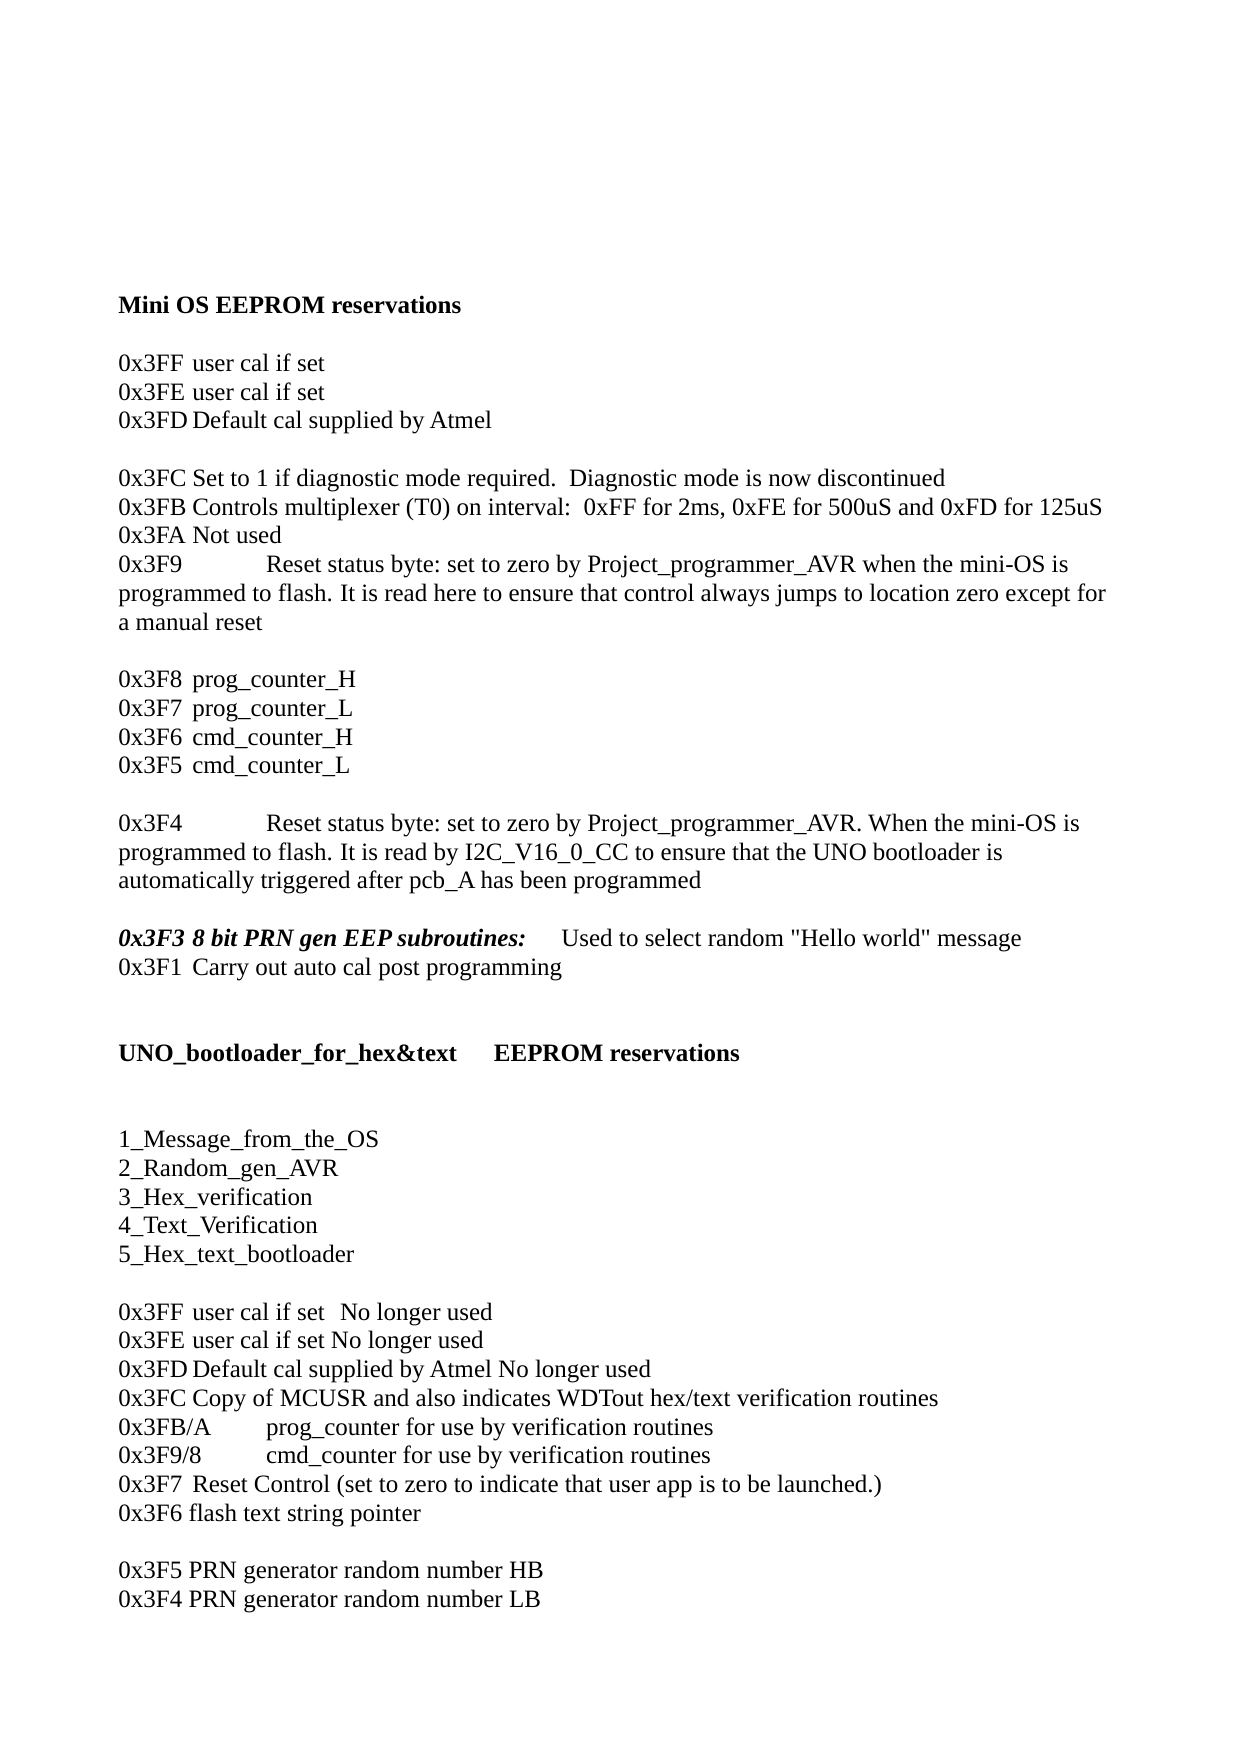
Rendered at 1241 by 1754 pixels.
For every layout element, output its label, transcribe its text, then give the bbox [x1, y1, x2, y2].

text 5_Hex_text_bootloader [118, 1239, 1122, 1268]
text 0x3F9/8 cmd_counter for use by verification routines [118, 1441, 1122, 1469]
text 0x3FF user cal if set [118, 348, 1122, 377]
text Mini OS EEPROM reservations [118, 291, 1122, 319]
text 0x3F7 prog_counter_L [118, 693, 1122, 722]
text 0x3F6 flash text string pointer [118, 1498, 1122, 1527]
text 0x3F5 cmd_counter_L [118, 751, 1122, 779]
text 2_Random_gen_AVR [118, 1153, 1122, 1182]
text 0x3F6 cmd_counter_H [118, 722, 1122, 751]
text 0x3FE user cal if set No longer used [118, 1326, 1122, 1354]
text 0x3F5 PRN generator random number HB [118, 1556, 1122, 1584]
text 4_Text_Verification [118, 1211, 1122, 1239]
text 0x3F7 Reset Control (set to zero to indicate that user app is to be launched.) [118, 1469, 1122, 1498]
text 0x3F1 Carry out auto cal post programming [118, 952, 1122, 981]
text 0x3F4 Reset status byte: set to zero by Project_programmer_AVR. When the mini-OS is programmed to flash. It is read by I2C_V16_0_CC to ensure that the UNO bootloader is automatically triggered after pcb_A has been programmed [118, 808, 1122, 894]
text 0x3FA Not used [118, 521, 1122, 549]
text 0x3FE user cal if set [118, 377, 1122, 406]
text 1_Message_from_the_OS [118, 1124, 1122, 1153]
text 0x3F8 prog_counter_H [118, 664, 1122, 693]
text 0x3F3 8 bit PRN gen EEP subroutines: Used to select random "Hello world" message [118, 923, 1122, 952]
text 0x3FB/A prog_counter for use by verification routines [118, 1412, 1122, 1441]
text 0x3FC Set to 1 if diagnostic mode required. Diagnostic mode is now discontinued [118, 463, 1122, 492]
text 0x3FB Controls multiplexer (T0) on interval: 0xFF for 2ms, 0xFE for 500uS and 0xFD for 125uS [118, 492, 1122, 521]
text 0x3F4 PRN generator random number LB [118, 1584, 1122, 1613]
text 3_Hex_verification [118, 1182, 1122, 1211]
text 0x3FF user cal if set No longer used [118, 1297, 1122, 1326]
text 0x3FC Copy of MCUSR and also indicates WDTout hex/text verification routines [118, 1383, 1122, 1412]
text 0x3FD Default cal supplied by Atmel [118, 406, 1122, 434]
text UNO_bootloader_for_hex&text EEPROM reservations [118, 1038, 1122, 1067]
text 0x3FD Default cal supplied by Atmel No longer used [118, 1354, 1122, 1383]
text 0x3F9 Reset status byte: set to zero by Project_programmer_AVR when the mini-OS is programmed to flash. It is read here to ensure that control always jumps to location zero except for a manual reset [118, 549, 1122, 636]
